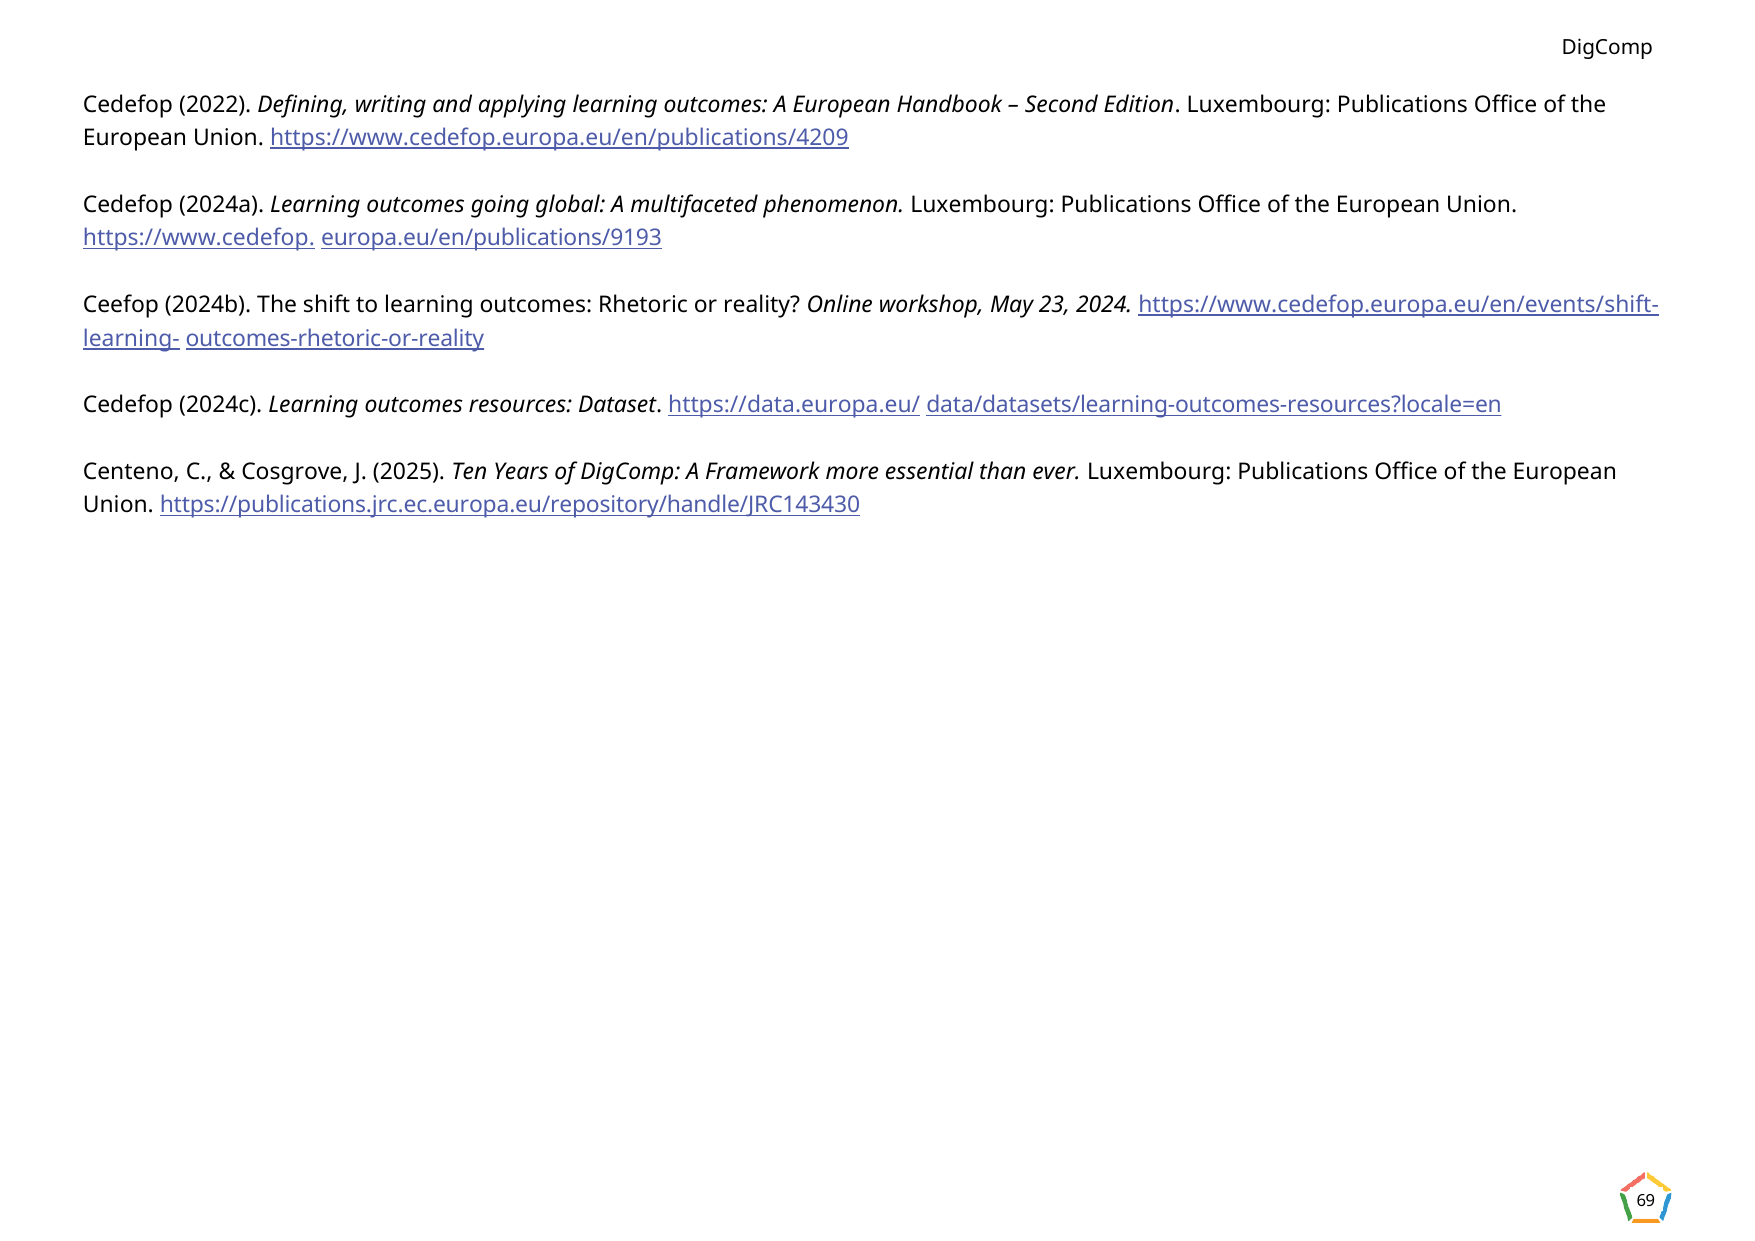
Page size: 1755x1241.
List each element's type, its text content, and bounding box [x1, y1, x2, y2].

text Cedefop (2024a). Learning outcomes going global: A multifaceted phenomenon. Luxembourg: Publications Office of the European Union. https://www.cedefop. europa.eu/en/publications/9193 [83, 188, 1663, 252]
text Ceefop (2024b). The shift to learning outcomes: Rhetoric or reality? Online workshop, May 23, 2024. https://www.cedefop.europa.eu/en/events/shift-learning- outcomes-rhetoric-or-reality [83, 288, 1668, 353]
text Cedefop (2022). Defining, writing and applying learning outcomes: A European Handbook – Second Edition. Luxembourg: Publications Office of the European Union. https://www.cedefop.europa.eu/en/publications/4209 [83, 87, 1662, 152]
text Centeno, C., & Cosgrove, J. (2025). Ten Years of DigComp: A Framework more essential than ever. Luxembourg: Publications Office of the European Union. https://publications.jrc.ec.europa.eu/repository/handle/JRC143430 [83, 455, 1663, 520]
text Cedefop (2024c). Learning outcomes resources: Dataset. https://data.europa.eu/ data/datasets/learning-outcomes-resources?locale=en [83, 388, 1651, 419]
